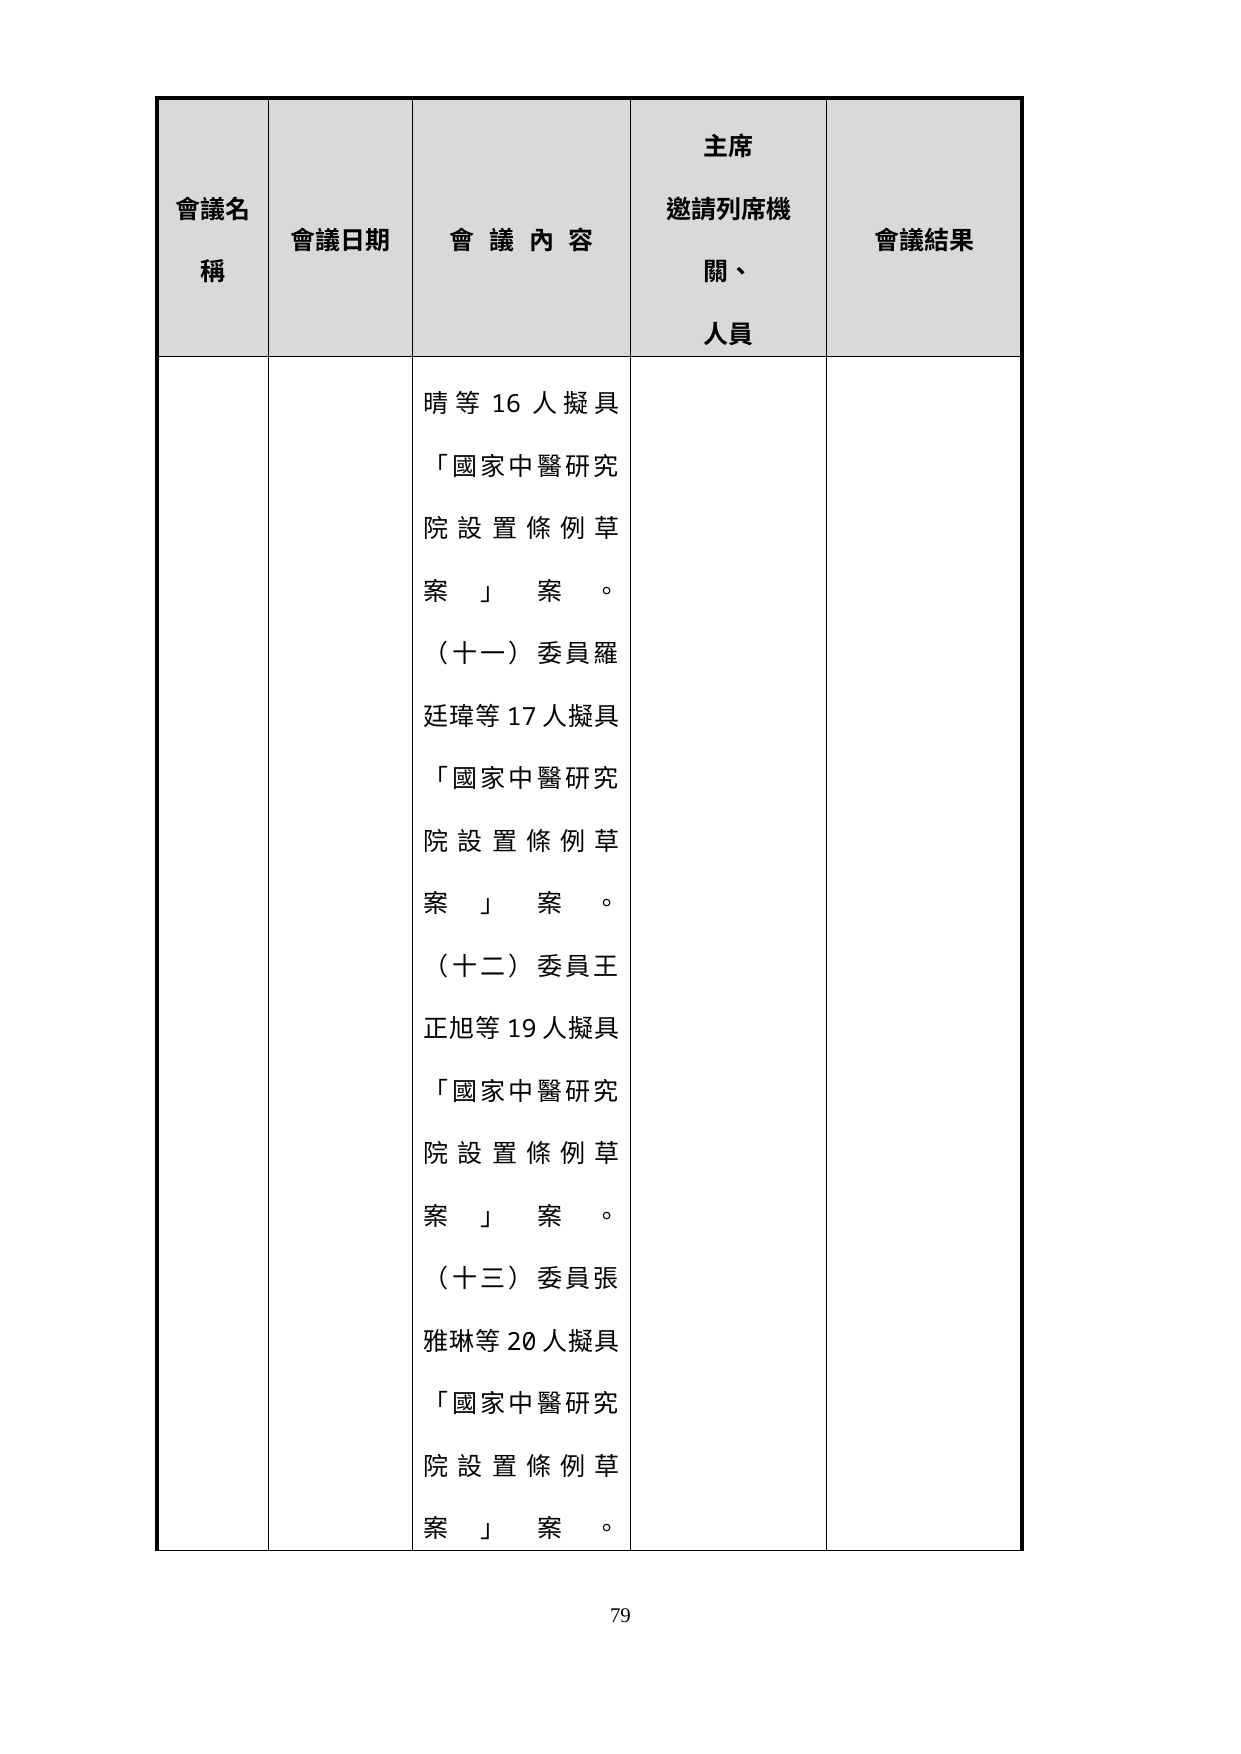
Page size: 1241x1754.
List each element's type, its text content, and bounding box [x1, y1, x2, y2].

table_header 會議內容 [413, 100, 630, 356]
table_header 會議名稱 [159, 100, 268, 356]
table_header 會議日期 [269, 100, 412, 356]
table_cell [631, 357, 826, 1550]
table_cell [159, 357, 268, 1550]
table_cell [269, 357, 412, 1550]
table_header 會議結果 [827, 100, 1020, 356]
table_header 主席 邀請列席機關、 人員 [631, 100, 826, 356]
table_cell 晴等16人擬具「國家中醫研究院設置條例草案」案。 （十一）委員羅廷瑋等17人擬具「國家中醫研究院設置條例草案」案。 （十二）委員王正旭等19人擬具「國家中醫研究院設置條例草案」案。 （十三）委員張雅琳等20人擬具「國家中醫研究院設置條例草案」案。 [413, 357, 630, 1550]
table_cell [827, 357, 1020, 1550]
